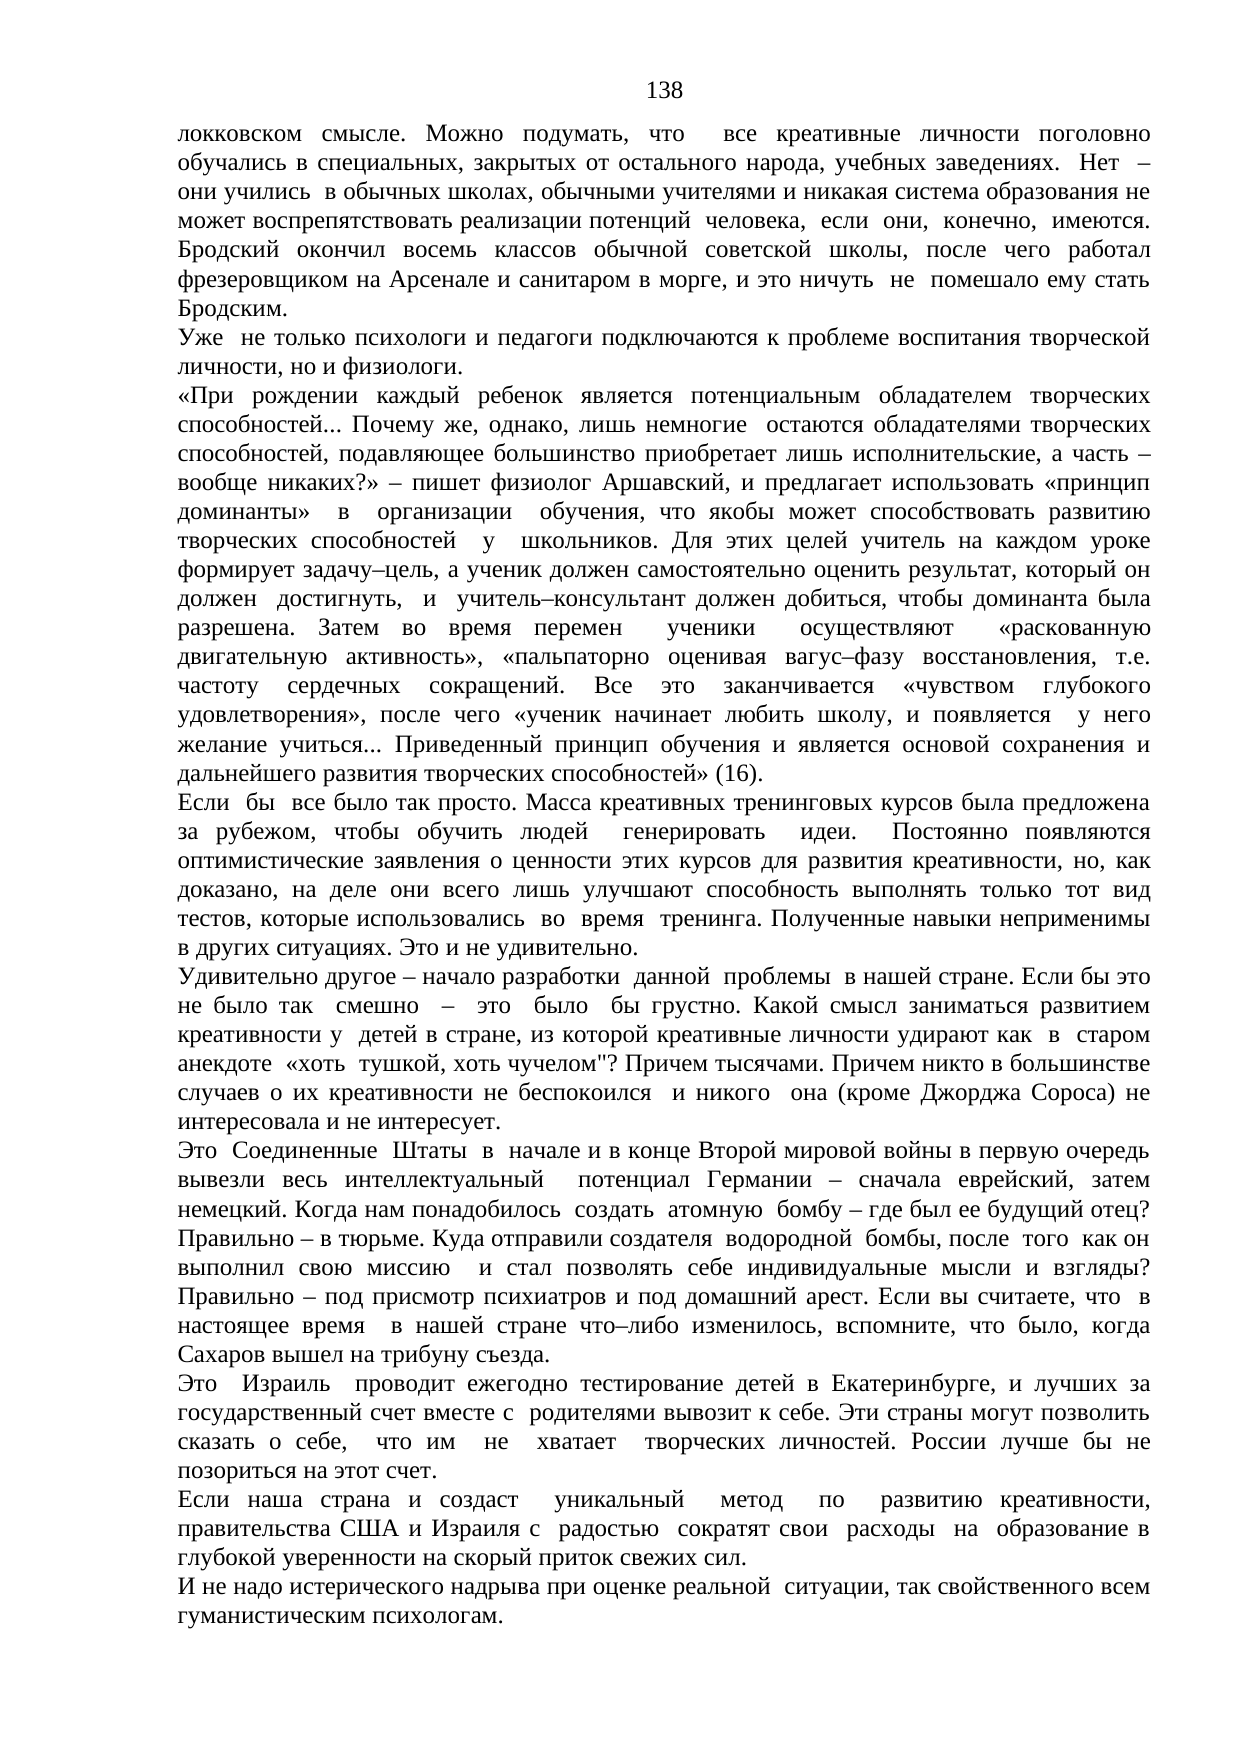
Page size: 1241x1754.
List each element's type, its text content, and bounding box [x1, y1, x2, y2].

text локковском смысле. Можно подумать, что все креативные личности поголовно обучались в специальных, закрытых от остального народа, учебных заведениях. Нет – они учились в обычных школах, обычными учителями и никакая система образования не может воспрепятствовать реализации потенций человека, если они, конечно, имеются. Бродский окончил восемь классов обычной советской школы, после чего работал фрезеровщиком на Арсенале и санитаром в морге, и это ничуть не помешало ему стать Бродским. [177, 118, 1152, 322]
text И не надо истерического надрыва при оценке реальной ситуации, так свойственного всем гуманистическим психологам. [177, 1571, 1152, 1629]
text Это Соединенные Штаты в начале и в конце Второй мировой войны в первую очередь вывезли весь интеллектуальный потенциал Германии – сначала еврейский, затем немецкий. Когда нам понадобилось создать атомную бомбу – где был ее будущий отец? Правильно – в тюрьме. Куда отправили создателя водородной бомбы, после того как он выполнил свою миссию и стал позволять себе индивидуальные мысли и взгляды? Правильно – под присмотр психиатров и под домашний арест. Если вы считаете, что в настоящее время в нашей стране что–либо изменилось, вспомните, что было, когда Сахаров вышел на трибуну съезда. [177, 1135, 1152, 1368]
text Это Израиль проводит ежегодно тестирование детей в Екатеринбурге, и лучших за государственный счет вместе с родителями вывозит к себе. Эти страны могут позволить сказать о себе, что им не хватает творческих личностей. России лучше бы не позориться на этот счет. [177, 1368, 1152, 1484]
text Если наша страна и создаст уникальный метод по развитию креативности, правительства США и Израиля с радостью сократят свои расходы на образование в глубокой уверенности на скорый приток свежих сил. [177, 1484, 1152, 1571]
text Если бы все было так просто. Масса креативных тренинговых курсов была предложена за рубежом, чтобы обучить людей генерировать идеи. Постоянно появляются оптимистические заявления о ценности этих курсов для развития креативности, но, как доказано, на деле они всего лишь улучшают способность выполнять только тот вид тестов, которые использовались во время тренинга. Полученные навыки неприменимы в других ситуациях. Это и не удивительно. [177, 787, 1152, 961]
text Удивительно другое – начало разработки данной проблемы в нашей стране. Если бы это не было так смешно – это было бы грустно. Какой смысл заниматься развитием креативности у детей в стране, из которой креативные личности удирают как в старом анекдоте «хоть тушкой, хоть чучелом"? Причем тысячами. Причем никто в большинстве случаев о их креативности не беспокоился и никого она (кроме Джорджа Сороса) не интересовала и не интересует. [177, 961, 1152, 1135]
text «При рождении каждый ребенок является потенциальным обладателем творческих способностей... Почему же, однако, лишь немногие остаются обладателями творческих способностей, подавляющее большинство приобретает лишь исполнительские, а часть – вообще никаких?» – пишет физиолог Аршавский, и предлагает использовать «принцип доминанты» в организации обучения, что якобы может способствовать развитию творческих способностей у школьников. Для этих целей учитель на каждом уроке формирует задачу–цель, а ученик должен самостоятельно оценить результат, который он должен достигнуть, и учитель–консультант должен добиться, чтобы доминанта была разрешена. Затем во время перемен ученики осуществляют «раскованную двигательную активность», «пальпаторно оценивая вагус–фазу восстановления, т.е. частоту сердечных сокращений. Все это заканчивается «чувством глубокого удовлетворения», после чего «ученик начинает любить школу, и появляется у него желание учиться... Приведенный принцип обучения и является основой сохранения и дальнейшего развития творческих способностей» (16). [177, 380, 1152, 787]
text Уже не только психологи и педагоги подключаются к проблеме воспитания творческой личности, но и физиологи. [177, 322, 1152, 380]
